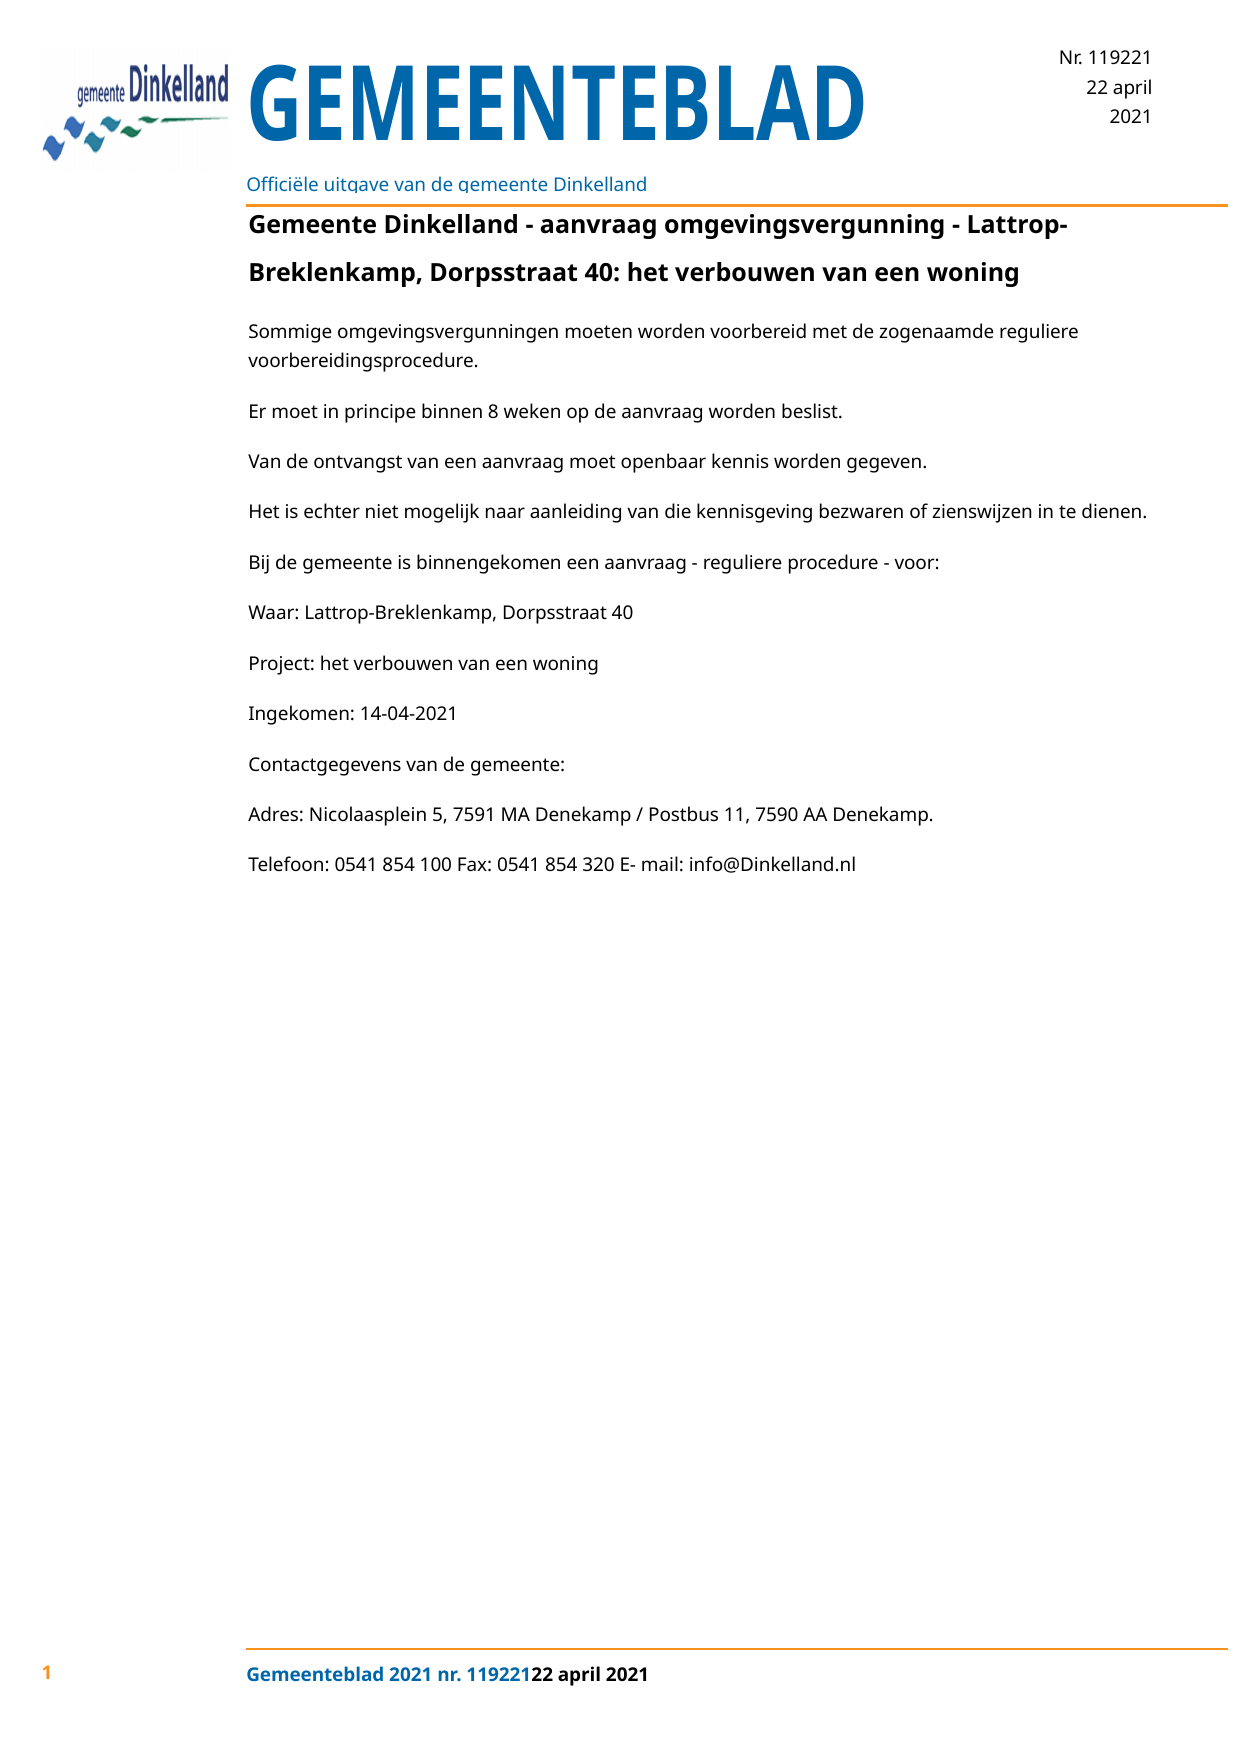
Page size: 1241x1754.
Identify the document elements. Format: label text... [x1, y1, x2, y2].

text Adres: Nicolaasplein 5, 7591 MA Denekamp / Postbus 11, 7590 AA Denekamp. [248, 801, 1152, 827]
picture [41, 47, 231, 172]
text Sommige omgevingsvergunningen moeten worden voorbereid met de zogenaamde reguliere voorbereidingsprocedure. [248, 318, 1152, 373]
text Telefoon: 0541 854 100 Fax: 0541 854 320 E- mail: info@Dinkelland.nl [248, 852, 1152, 877]
text Project: het verbouwen van een woning [248, 650, 1152, 676]
text Contactgegevens van de gemeente: [248, 751, 1152, 777]
text Er moet in principe binnen 8 weken op de aanvraag worden beslist. [248, 398, 1152, 424]
text Van de ontvangst van een aanvraag moet openbaar kennis worden gegeven. [248, 448, 1152, 474]
text Gemeente Dinkelland - aanvraag omgevingsvergunning - Lattrop-Breklenkamp, Dorpsstraat 40: het verbouwen van een woning [248, 207, 1152, 288]
text Ingekomen: 14-04-2021 [248, 700, 1152, 726]
text Bij de gemeente is binnengekomen een aanvraag - reguliere procedure - voor: [248, 549, 1152, 575]
text Waar: Lattrop-Breklenkamp, Dorpsstraat 40 [248, 599, 1152, 625]
text Het is echter niet mogelijk naar aanleiding van die kennisgeving bezwaren of zienswijzen in te dienen. [248, 499, 1152, 524]
